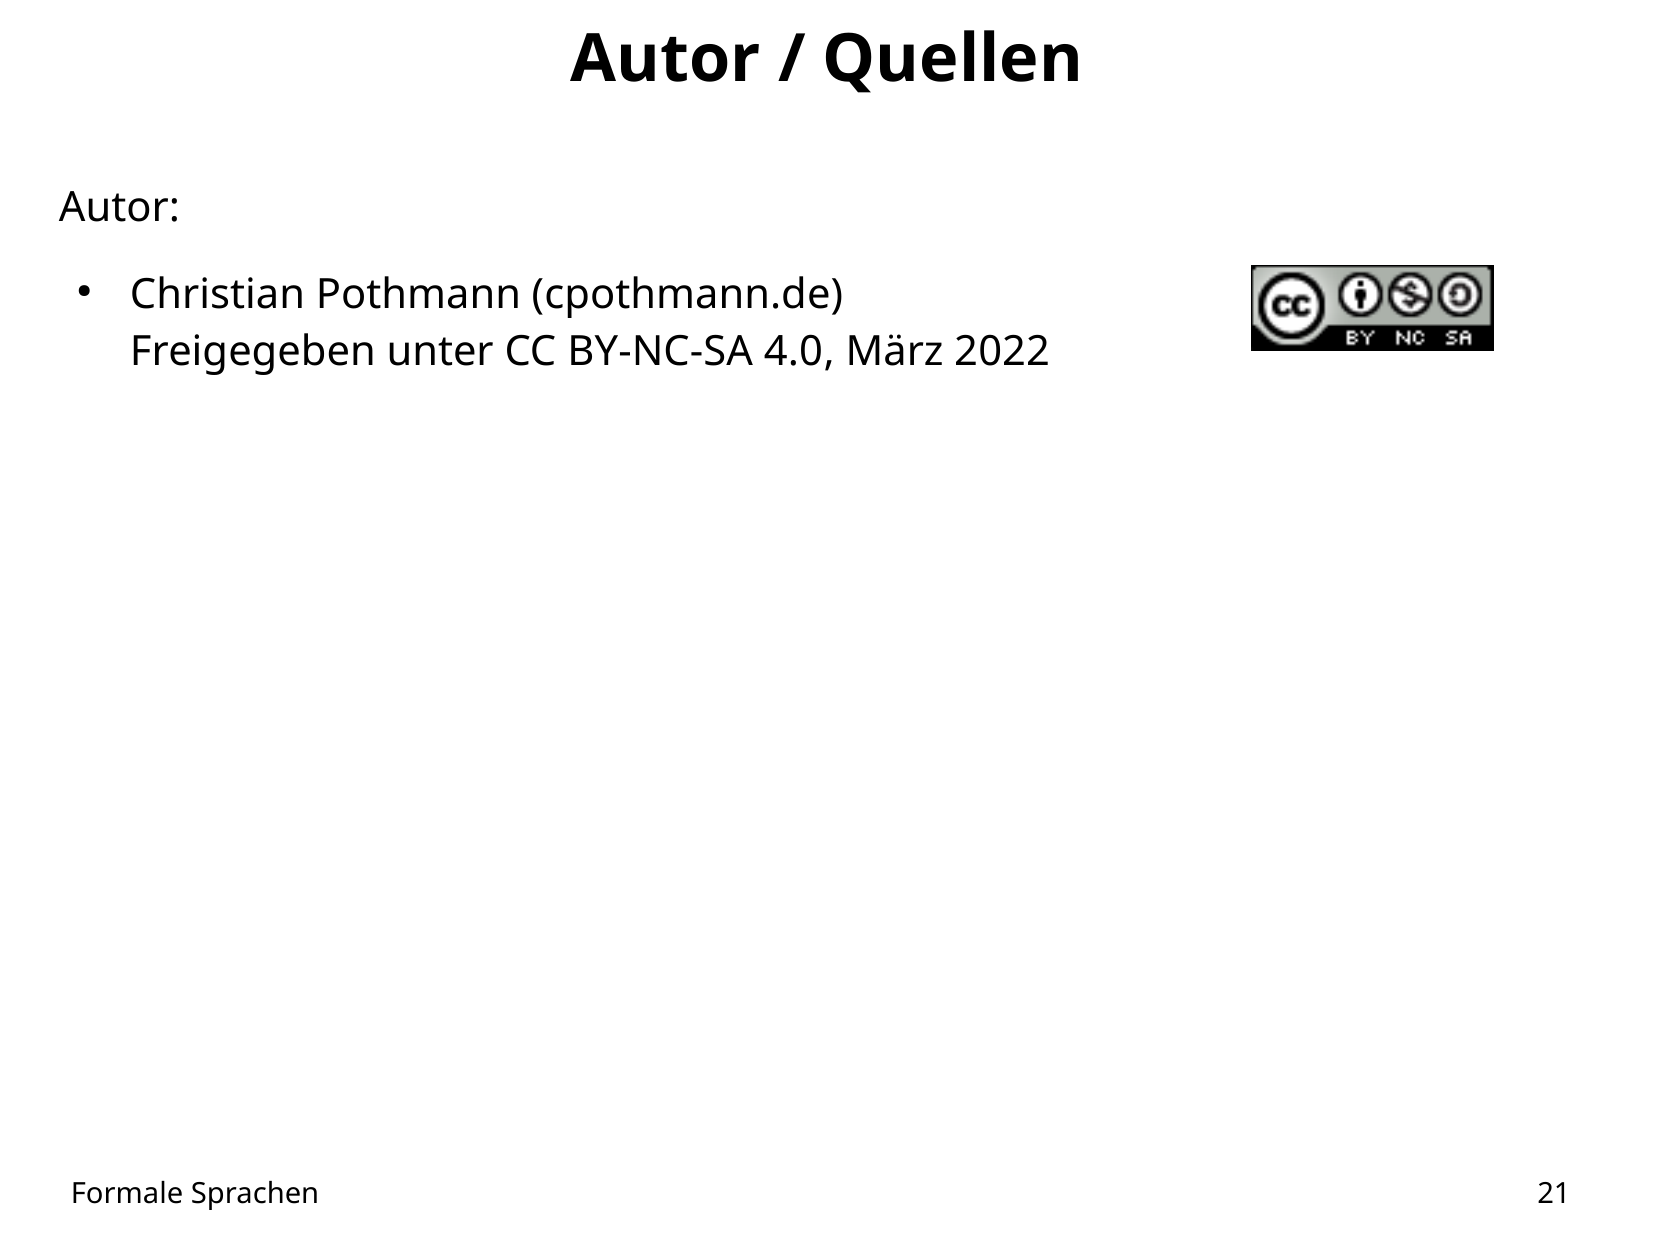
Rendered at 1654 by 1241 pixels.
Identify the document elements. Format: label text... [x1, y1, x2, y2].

list Autor: Christian Pothmann (cpothmann.de) Freigegeben unter CC BY-NC-SA 4.0, März 2022 [59, 177, 1583, 1146]
picture [1251, 265, 1494, 351]
title Autor / Quellen [0, 5, 1654, 107]
